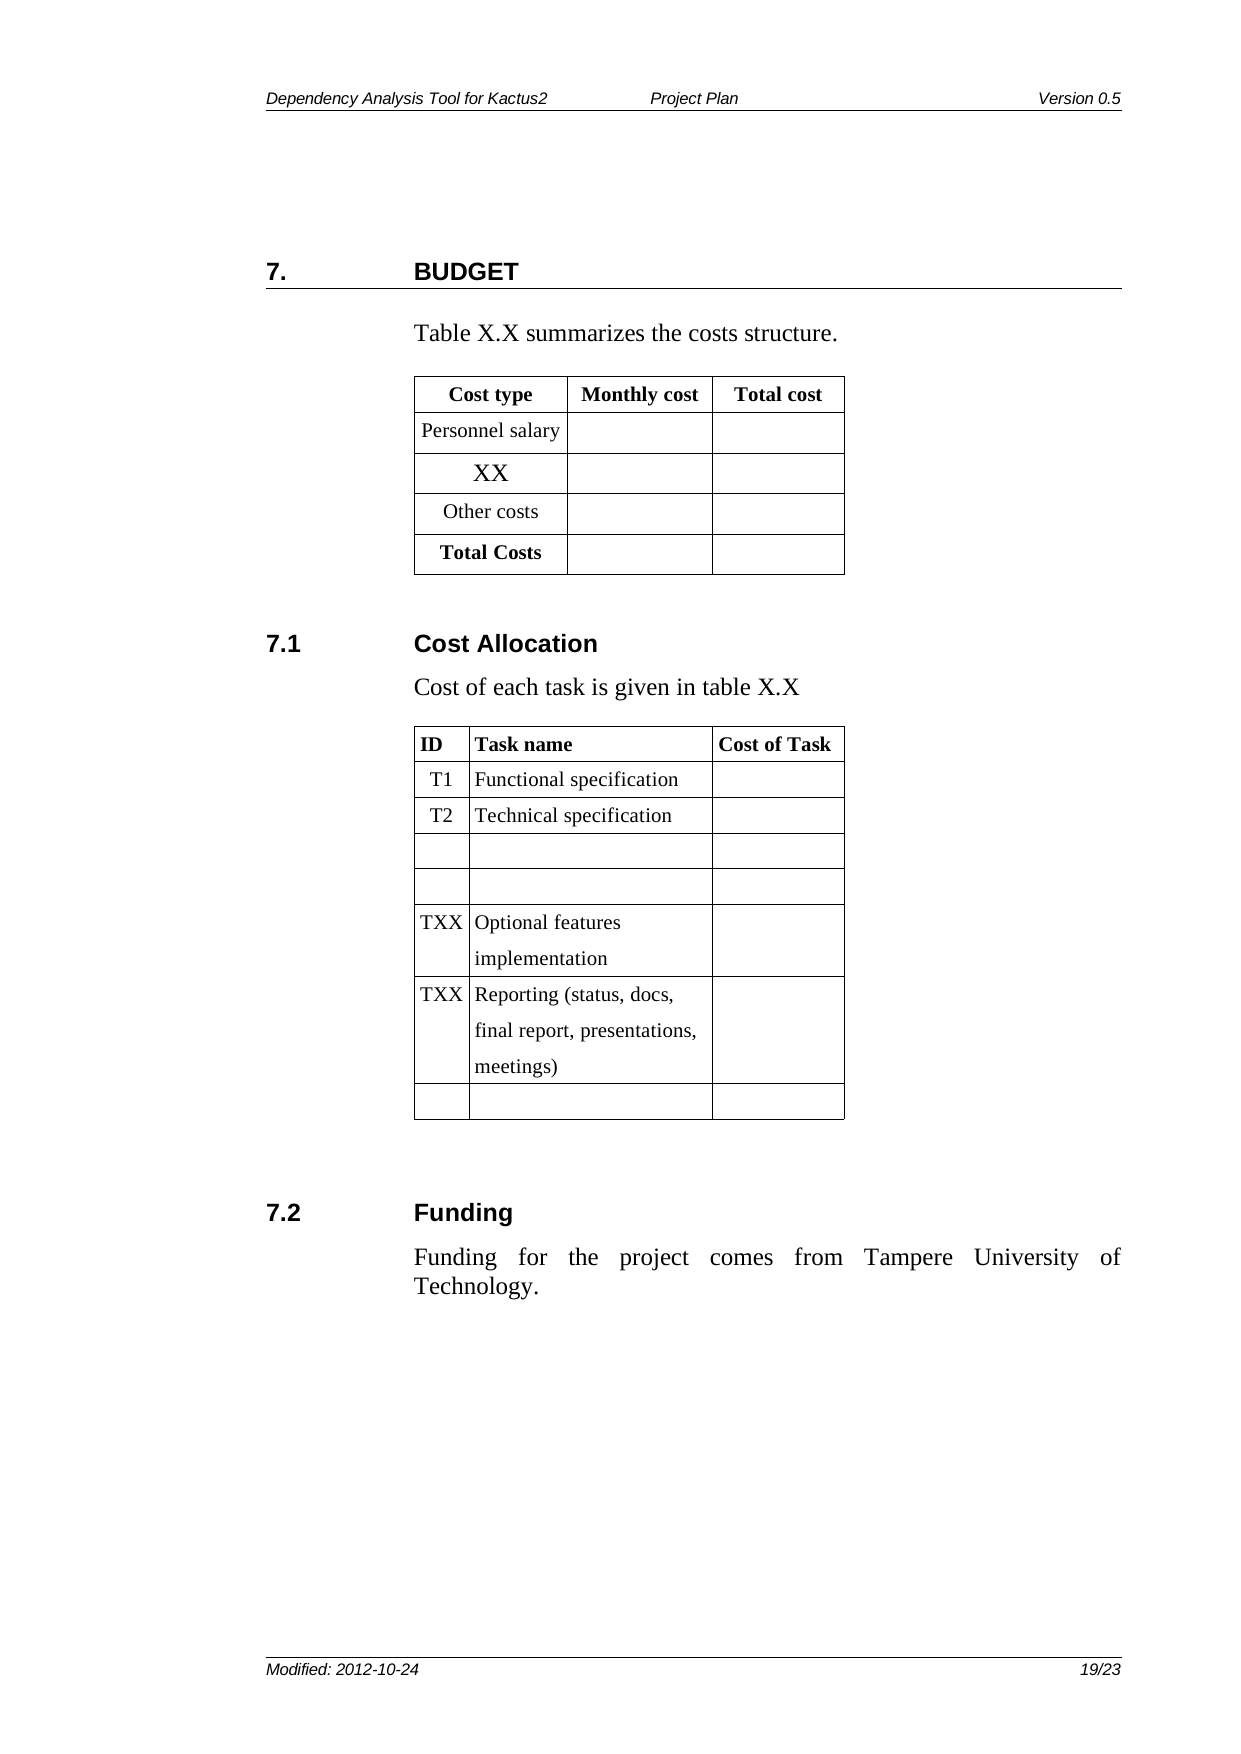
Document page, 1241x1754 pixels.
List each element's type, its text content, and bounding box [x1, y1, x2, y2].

table_header Monthly cost [568, 377, 712, 412]
table_cell [470, 869, 712, 904]
table_cell [470, 1084, 712, 1119]
table_cell Optional features implementation [470, 905, 712, 976]
table_cell XX [415, 454, 567, 493]
table_cell TXX [415, 977, 469, 1083]
text Cost of each task is given in table X.X [413, 672, 1122, 701]
table_cell Total Costs [415, 535, 567, 574]
table_cell [713, 1084, 844, 1119]
table_cell [470, 834, 712, 868]
table_header ID [415, 727, 469, 761]
table_cell [713, 413, 844, 452]
table_header Cost type [415, 377, 567, 412]
table_header Total cost [713, 377, 844, 412]
table_cell Other costs [415, 494, 567, 534]
table_cell [415, 834, 469, 868]
table_cell [713, 494, 844, 534]
table_header Cost of Task [713, 727, 844, 761]
subtitle Cost Allocation [266, 628, 1122, 657]
table_cell Personnel salary [415, 413, 567, 452]
table_cell [415, 1084, 469, 1119]
table_cell [713, 869, 844, 904]
table_cell [713, 762, 844, 797]
table_cell [568, 454, 712, 493]
table_cell [713, 834, 844, 868]
subtitle Budget [266, 257, 1122, 288]
text Funding for the project comes from Tampere University of Technology. [413, 1241, 1122, 1299]
table_cell [568, 413, 712, 452]
table_cell Reporting (status, docs, final report, presentations, meetings) [470, 977, 712, 1083]
table_cell [713, 454, 844, 493]
table_cell [713, 798, 844, 833]
table_cell [568, 535, 712, 574]
table_cell Technical specification [470, 798, 712, 833]
table_cell Functional specification [470, 762, 712, 797]
table_cell [415, 869, 469, 904]
table_cell T1 [415, 762, 469, 797]
table_cell T2 [415, 798, 469, 833]
table_cell [568, 494, 712, 534]
table_cell TXX [415, 905, 469, 976]
table_cell [713, 535, 844, 574]
table_cell [713, 977, 844, 1083]
table_header Task name [470, 727, 712, 761]
subtitle Funding [266, 1198, 1122, 1227]
text Table X.X summarizes the costs structure. [369, 318, 1122, 347]
table_cell [713, 905, 844, 976]
